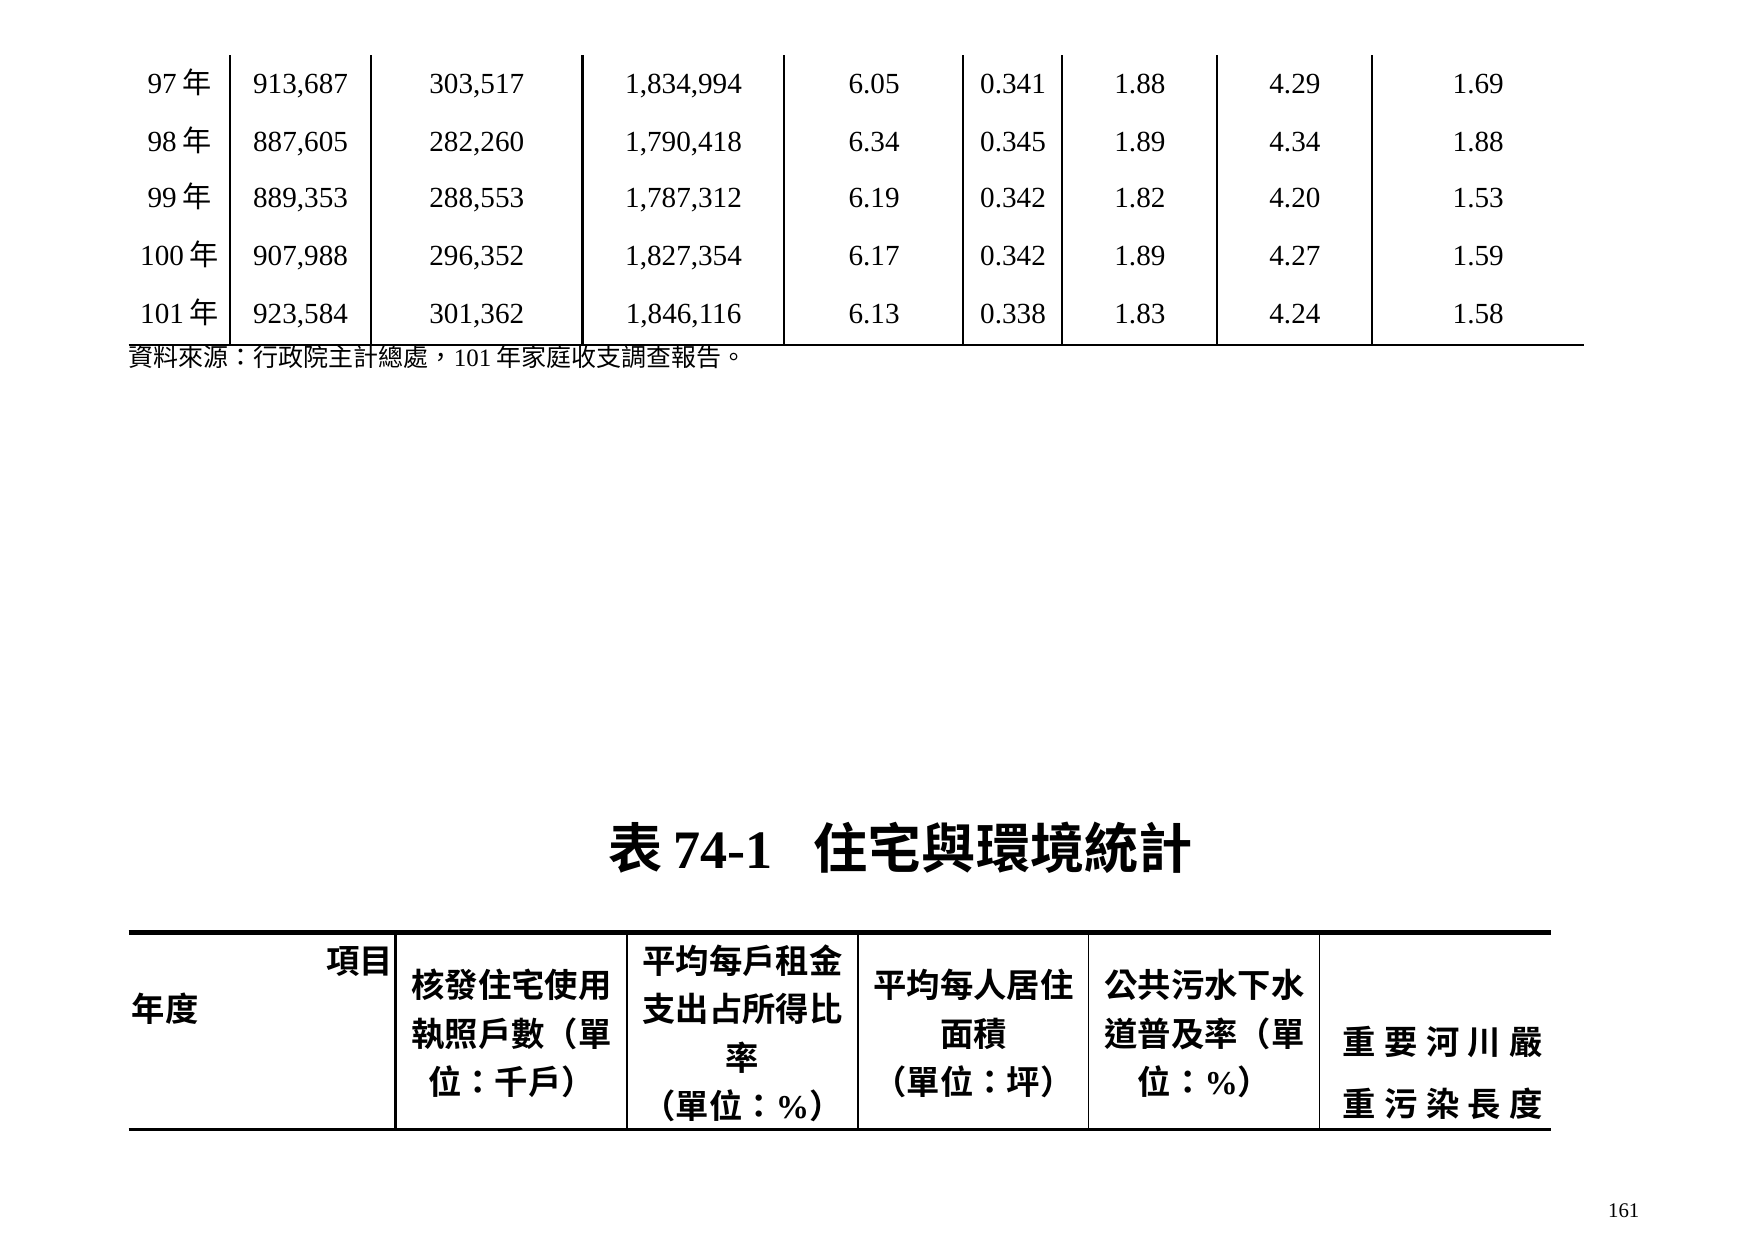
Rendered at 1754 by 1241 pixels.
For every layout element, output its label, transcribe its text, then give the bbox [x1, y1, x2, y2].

table_header 平均每戶租金支出占所得比率 （單位：%） [628, 935, 857, 1128]
table_header 核發住宅使用執照戶數（單位：千戶） [397, 935, 626, 1128]
table_cell 6.05 [785, 55, 962, 115]
table_cell 6.13 [785, 288, 962, 344]
table_header 平均每人居住面積 （單位：坪） [859, 935, 1088, 1128]
table_cell 301,362 [372, 288, 581, 344]
table_cell 99年 [129, 171, 229, 228]
table_cell 4.20 [1218, 171, 1371, 228]
table_cell 4.34 [1218, 115, 1371, 171]
table_cell 1.88 [1063, 55, 1216, 115]
table_cell 887,605 [231, 115, 370, 171]
table_cell 97年 [129, 55, 229, 115]
table_cell 1.58 [1373, 288, 1583, 344]
table_cell 0.345 [964, 115, 1061, 171]
table_cell 1,790,418 [584, 115, 783, 171]
table_cell 1,787,312 [584, 171, 783, 228]
table_cell 6.34 [785, 115, 962, 171]
table_cell 1,846,116 [584, 288, 783, 344]
table_cell 101年 [129, 288, 229, 344]
table_cell 1.88 [1373, 115, 1583, 171]
table_cell 0.342 [964, 228, 1061, 288]
table_cell 907,988 [231, 228, 370, 288]
table_cell 913,687 [231, 55, 370, 115]
table_cell 98年 [129, 115, 229, 171]
table_cell 6.17 [785, 228, 962, 288]
table_cell 6.19 [785, 171, 962, 228]
table_cell 4.27 [1218, 228, 1371, 288]
table_cell 1,827,354 [584, 228, 783, 288]
table_header 公共污水下水道普及率（單位：%） [1089, 935, 1319, 1128]
table_cell 282,260 [372, 115, 581, 171]
table_cell 288,553 [372, 171, 581, 228]
table_cell 0.338 [964, 288, 1061, 344]
text 表74-1 住宅與環境統計 [172, 805, 1628, 884]
table_cell 1.59 [1373, 228, 1583, 288]
text 資料來源：行政院主計總處，101年家庭收支調查報告。 [128, 346, 1628, 371]
table_cell 1.82 [1063, 171, 1216, 228]
table_cell 4.29 [1218, 55, 1371, 115]
table_cell 1,834,994 [584, 55, 783, 115]
table_header 項目 年度 [129, 935, 394, 1128]
table_cell 296,352 [372, 228, 581, 288]
table_cell 889,353 [231, 171, 370, 228]
table_cell 1.89 [1063, 228, 1216, 288]
table_cell 1.53 [1373, 171, 1583, 228]
table_cell 0.341 [964, 55, 1061, 115]
table_cell 923,584 [231, 288, 370, 344]
table_cell 303,517 [372, 55, 581, 115]
table_cell 100年 [129, 228, 229, 288]
table_header 重要河川嚴重污染長度 [1320, 935, 1551, 1128]
table_cell 1.89 [1063, 115, 1216, 171]
table_cell 1.69 [1373, 55, 1583, 115]
table_cell 1.83 [1063, 288, 1216, 344]
table_cell 0.342 [964, 171, 1061, 228]
table_cell 4.24 [1218, 288, 1371, 344]
